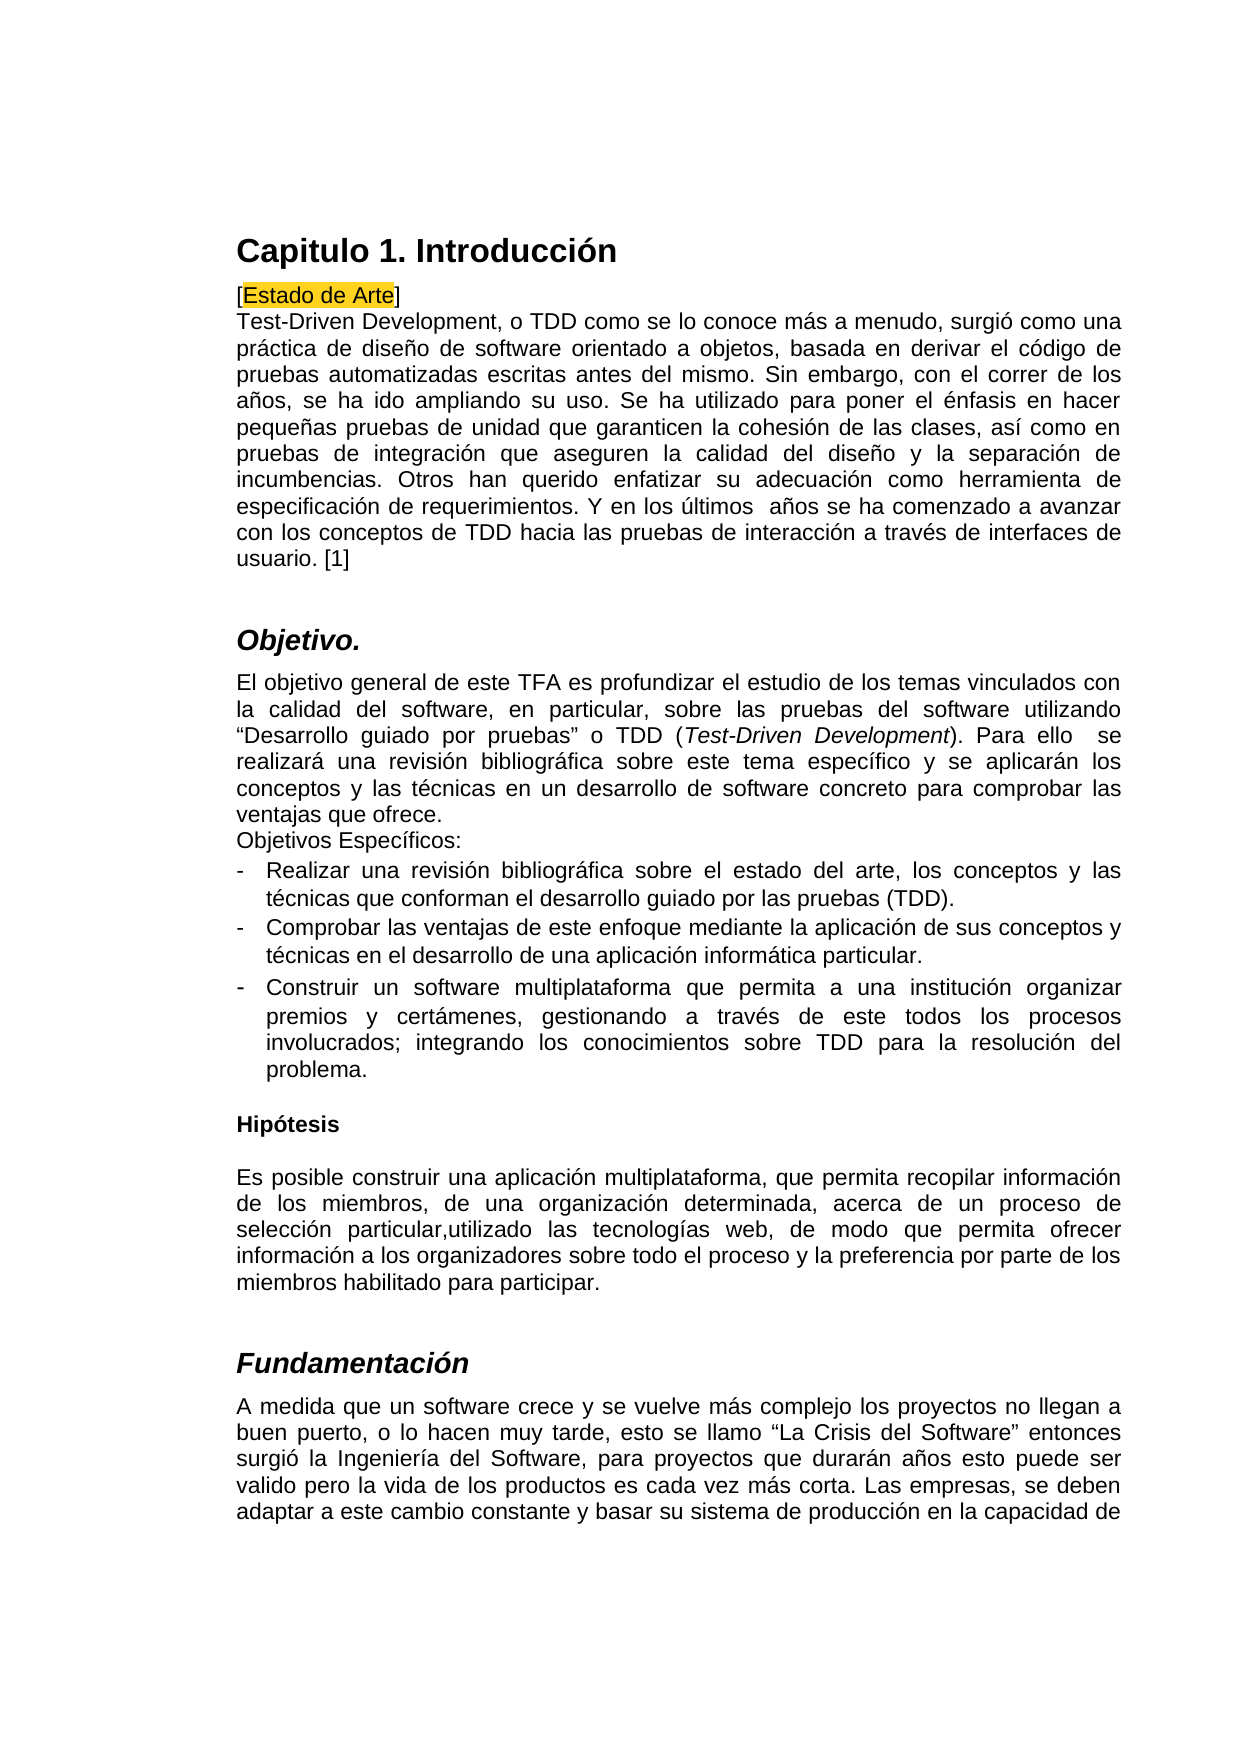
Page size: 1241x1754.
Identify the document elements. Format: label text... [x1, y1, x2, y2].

text Objetivos Específicos: [236, 827, 1122, 854]
text El objetivo general de este TFA es profundizar el estudio de los temas vinculados con la calidad del software, en particular, sobre las pruebas del software utilizando “Desarrollo guiado por pruebas” o TDD (Test-Driven Development). Para ello se realizará una revisión bibliográfica sobre este tema específico y se aplicarán los conceptos y las técnicas en un desarrollo de software concreto para comprobar las ventajas que ofrece. [236, 669, 1122, 827]
list Comprobar las ventajas de este enfoque mediante la aplicación de sus conceptos y técnicas en el desarrollo de una aplicación informática particular. [236, 911, 1122, 969]
text [Estado de Arte] [236, 282, 1122, 308]
list Hipótesis [236, 1111, 1122, 1137]
subtitle Objetivo. [236, 623, 1122, 657]
list Es posible construir una aplicación multiplataforma, que permita recopilar información de los miembros, de una organización determinada, acerca de un proceso de selección particular,utilizado las tecnologías web, de modo que permita ofrecer información a los organizadores sobre todo el proceso y la preferencia por parte de los miembros habilitado para participar. [236, 1163, 1122, 1295]
text A medida que un software crece y se vuelve más complejo los proyectos no llegan a buen puerto, o lo hacen muy tarde, esto se llamo “La Crisis del Software” entonces surgió la Ingeniería del Software, para proyectos que durarán años esto puede ser valido pero la vida de los productos es cada vez más corta. Las empresas, se deben adaptar a este cambio constante y basar su sistema de producción en la capacidad de [236, 1393, 1122, 1524]
subtitle Capitulo 1. Introducción [236, 231, 1122, 269]
text Test-Driven Development, o TDD como se lo conoce más a menudo, surgió como una práctica de diseño de software orientado a objetos, basada en derivar el código de pruebas automatizadas escritas antes del mismo. Sin embargo, con el correr de los años, se ha ido ampliando su uso. Se ha utilizado para poner el énfasis en hacer pequeñas pruebas de unidad que garanticen la cohesión de las clases, así como en pruebas de integración que aseguren la calidad del diseño y la separación de incumbencias. Otros han querido enfatizar su adecuación como herramienta de especificación de requerimientos. Y en los últimos años se ha comenzado a avanzar con los conceptos de TDD hacia las pruebas de interacción a través de interfaces de usuario. [1] [236, 308, 1122, 572]
list Construir un software multiplataforma que permita a una institución organizar premios y certámenes, gestionando a través de este todos los procesos involucrados; integrando los conocimientos sobre TDD para la resolución del problema. [236, 969, 1122, 1082]
subtitle Fundamentación [236, 1347, 1122, 1380]
list Realizar una revisión bibliográfica sobre el estado del arte, los conceptos y las técnicas que conforman el desarrollo guiado por las pruebas (TDD). [236, 854, 1122, 911]
